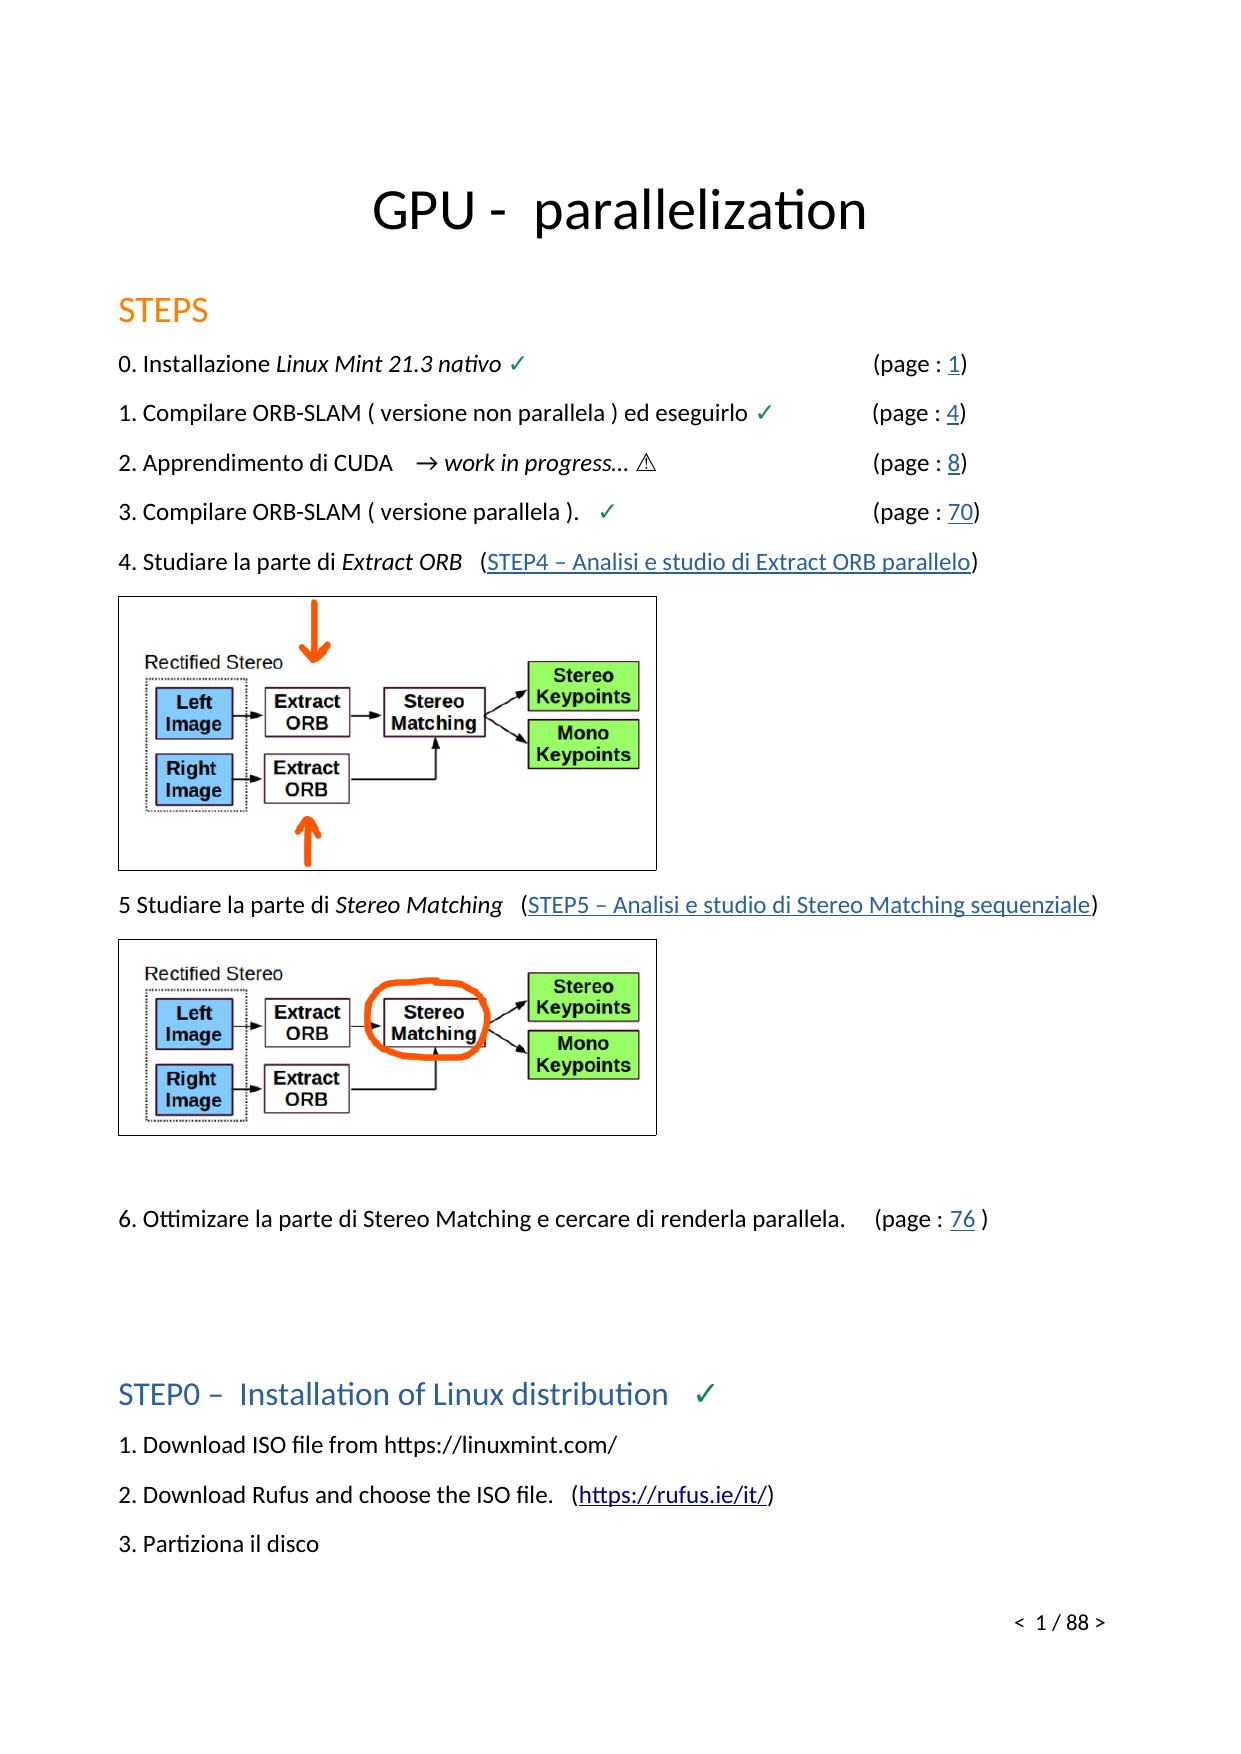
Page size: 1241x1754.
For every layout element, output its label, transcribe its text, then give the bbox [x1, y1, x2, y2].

text 5 Studiare la parte di Stereo Matching (STEP5 – Analisi e studio di Stereo Matching sequenziale) [118, 889, 1122, 919]
picture [121, 941, 654, 1132]
text 3. Compilare ORB-SLAM ( versione parallela ). ✓ (page : 70) [118, 496, 1122, 527]
text 1. Download ISO file from https://linuxmint.com/ [118, 1429, 1122, 1460]
picture [121, 598, 654, 867]
text 2. Download Rufus and choose the ISO file. (https://rufus.ie/it/) [118, 1479, 1122, 1509]
text 3. Partiziona il disco [118, 1528, 1122, 1559]
subtitle STEPS [118, 286, 1122, 332]
text 1. Compilare ORB-SLAM ( versione non parallela ) ed eseguirlo ✓ (page : 4) [118, 397, 1122, 428]
text 4. Studiare la parte di Extract ORB (STEP4 – Analisi e studio di Extract ORB parallelo) [118, 546, 1122, 577]
subtitle STEP0 – Installation of Linux distribution ✓ [118, 1373, 1122, 1414]
title GPU - parallelization [118, 173, 1122, 244]
text 2. Apprendimento di CUDA → work in progress… ⚠ (page : 8) [118, 447, 1122, 477]
text 0. Installazione Linux Mint 21.3 nativo ✓ (page : 1) [118, 348, 1122, 378]
text 6. Ottimizare la parte di Stereo Matching e cercare di renderla parallela. (page : 76 ) [118, 1203, 1122, 1234]
